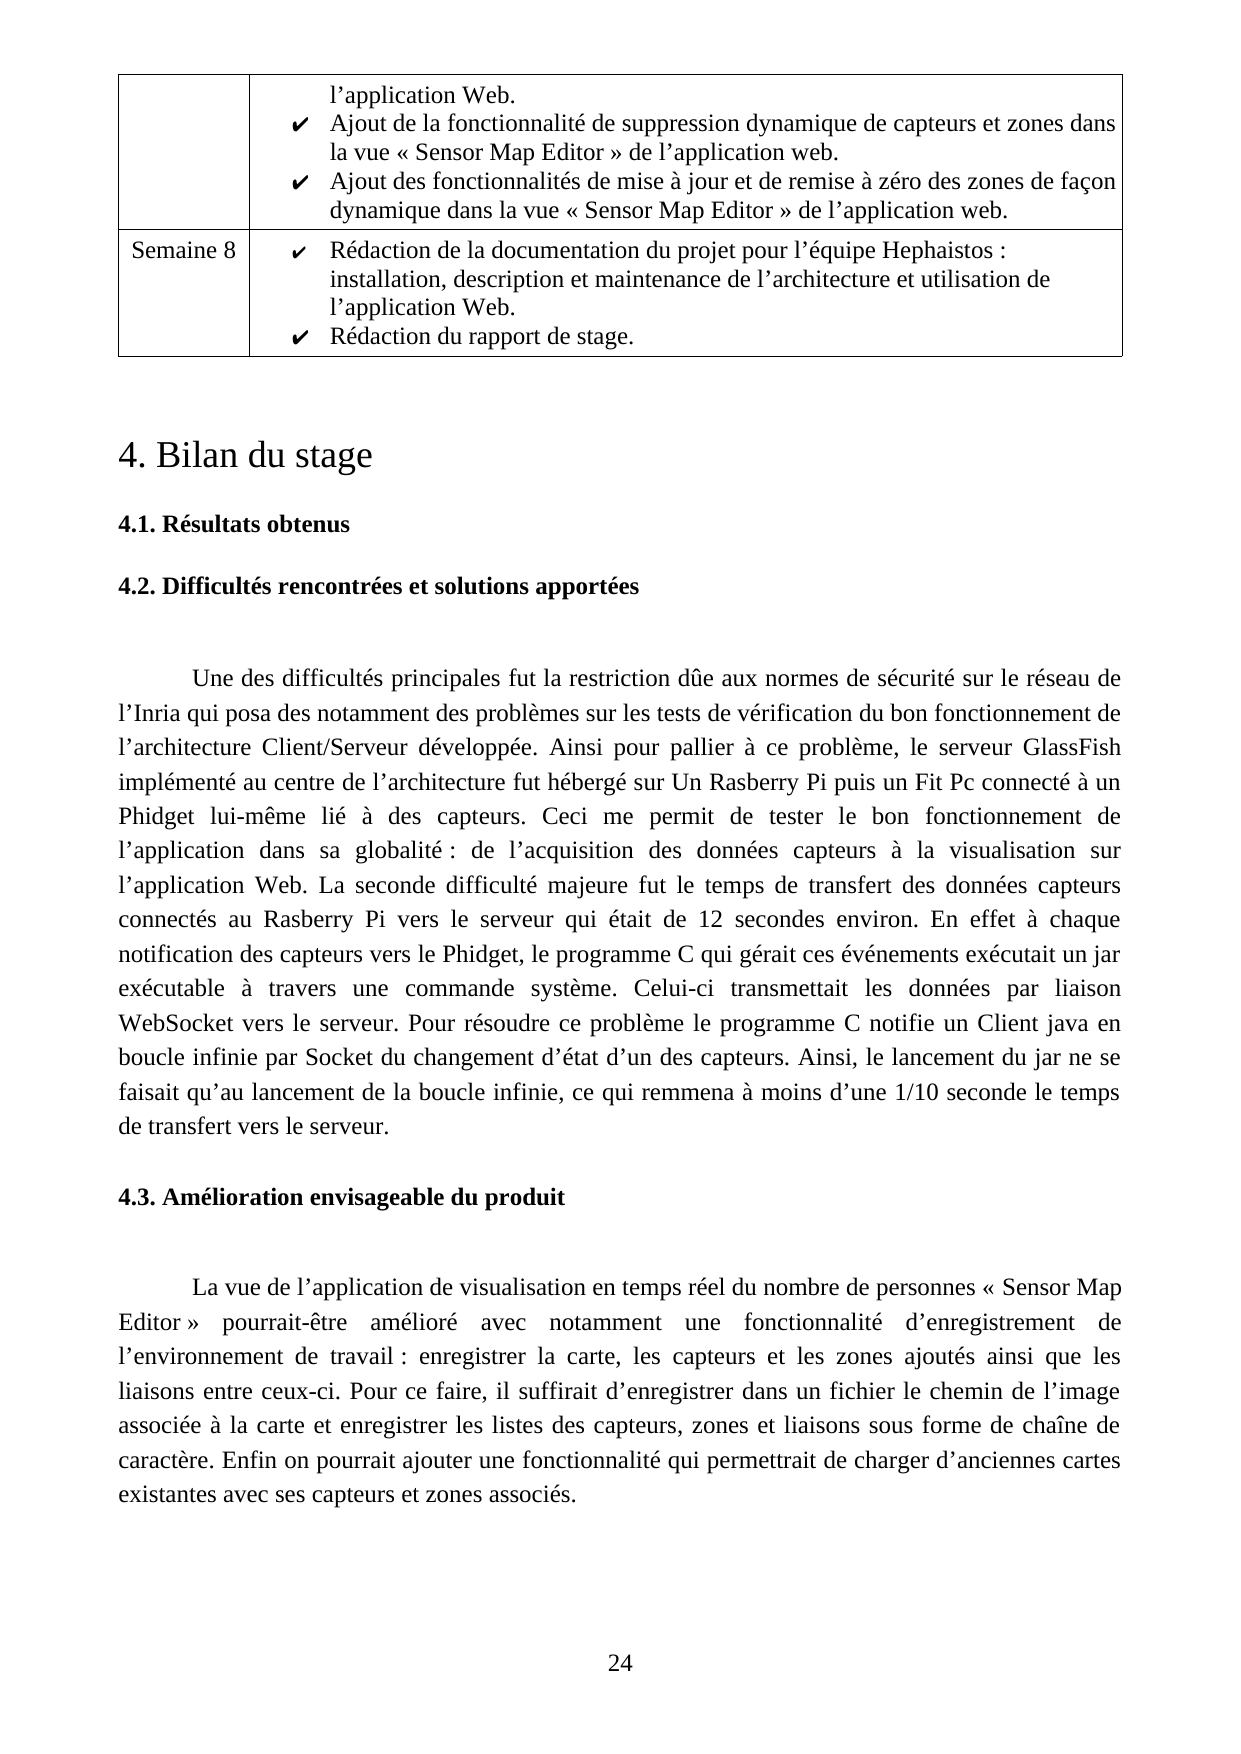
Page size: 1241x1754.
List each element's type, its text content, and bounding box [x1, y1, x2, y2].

subtitle 4.2. Difficultés rencontrées et solutions apportées [118, 571, 1122, 600]
text La vue de l’application de visualisation en temps réel du nombre de personnes « Sensor Map Editor » pourrait-être amélioré avec notamment une fonctionnalité d’enregistrement de l’environnement de travail : enregistrer la carte, les capteurs et les zones ajoutés ainsi que les liaisons entre ceux-ci. Pour ce faire, il suffirait d’enregistrer dans un fichier le chemin de l’image associée à la carte et enregistrer les listes des capteurs, zones et liaisons sous forme de chaîne de caractère. Enfin on pourrait ajouter une fonctionnalité qui permettrait de charger d’anciennes cartes existantes avec ses capteurs et zones associés. [118, 1272, 1122, 1508]
subtitle 4.1. Résultats obtenus [118, 509, 1122, 538]
table_cell Rédaction de la documentation du projet pour l’équipe Hephaistos : installation, description et maintenance de l’architecture et utilisation de l’application Web. Rédaction du rapport de stage. [250, 230, 1122, 356]
table_cell [119, 75, 249, 229]
subtitle 4. Bilan du stage [118, 432, 1122, 476]
subtitle 4.3. Amélioration envisageable du produit [118, 1182, 1122, 1211]
table_cell Semaine 8 [119, 230, 249, 356]
table_cell l’application Web. Ajout de la fonctionnalité de suppression dynamique de capteurs et zones dans la vue « Sensor Map Editor » de l’application web. Ajout des fonctionnalités de mise à jour et de remise à zéro des zones de façon dynamique dans la vue « Sensor Map Editor » de l’application web. [250, 75, 1122, 229]
text Une des difficultés principales fut la restriction dûe aux normes de sécurité sur le réseau de l’Inria qui posa des notamment des problèmes sur les tests de vérification du bon fonctionnement de l’architecture Client/Serveur développée. Ainsi pour pallier à ce problème, le serveur GlassFish implémenté au centre de l’architecture fut hébergé sur Un Rasberry Pi puis un Fit Pc connecté à un Phidget lui-même lié à des capteurs. Ceci me permit de tester le bon fonctionnement de l’application dans sa globalité : de l’acquisition des données capteurs à la visualisation sur l’application Web. La seconde difficulté majeure fut le temps de transfert des données capteurs connectés au Rasberry Pi vers le serveur qui était de 12 secondes environ. En effet à chaque notification des capteurs vers le Phidget, le programme C qui gérait ces événements exécutait un jar exécutable à travers une commande système. Celui-ci transmettait les données par liaison WebSocket vers le serveur. Pour résoudre ce problème le programme C notifie un Client java en boucle infinie par Socket du changement d’état d’un des capteurs. Ainsi, le lancement du jar ne se faisait qu’au lancement de la boucle infinie, ce qui remmena à moins d’une 1/10 seconde le temps de transfert vers le serveur. [118, 663, 1122, 1140]
